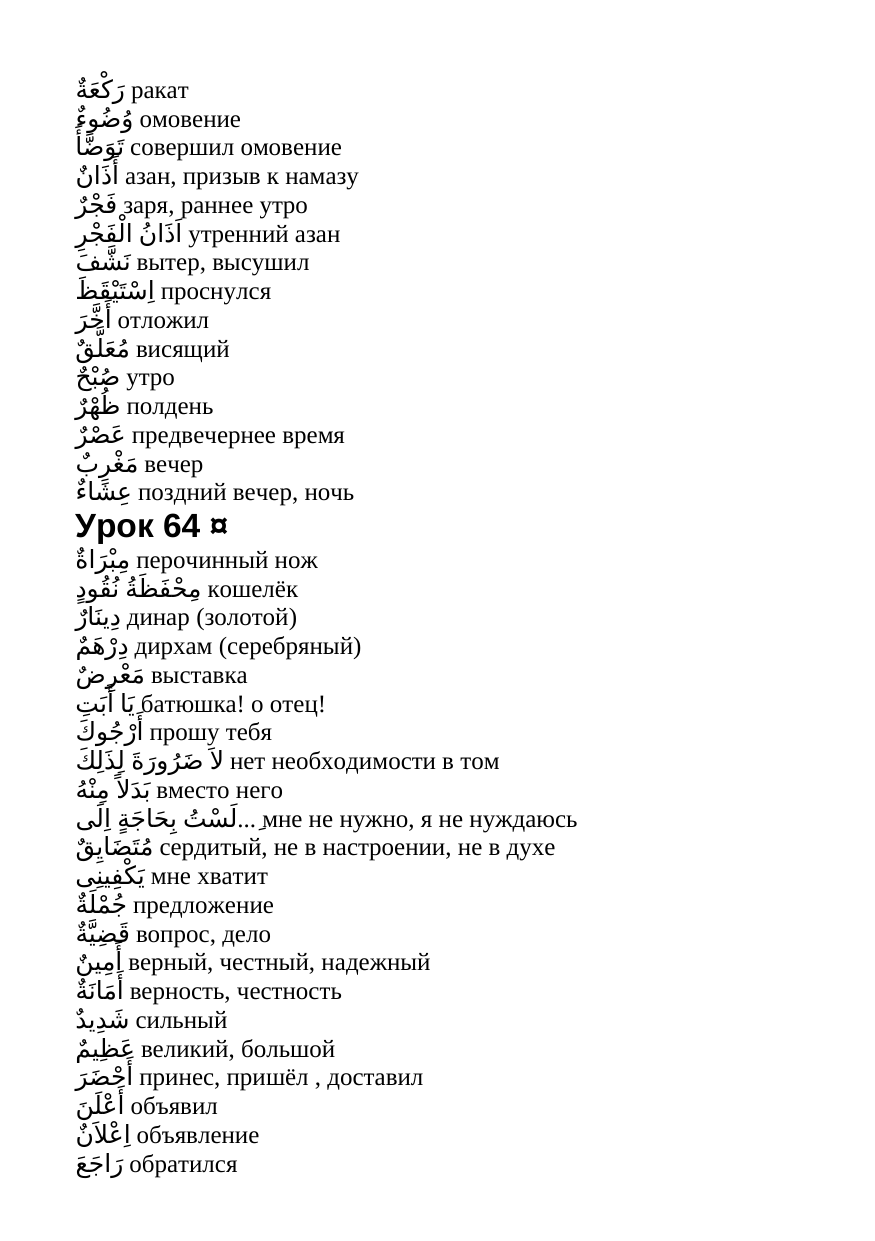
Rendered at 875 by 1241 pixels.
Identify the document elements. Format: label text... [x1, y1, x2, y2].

text اِعْلاَنٌ объявление‎ [75, 1120, 799, 1149]
text مُعَلَّقٌ висящий‎ [75, 334, 799, 362]
text أَمَانَةٌ верность, честность‎ [75, 976, 799, 1005]
text عِشَاءٌ поздний вечер, ночь‎ [75, 477, 799, 506]
text عَصْرٌ предвечернее время‎ [75, 420, 799, 449]
text نَشَّفَ вытер, высушил‎ [75, 247, 799, 276]
text اَذَانُ الْفَجْرِ утренний азан‎ [75, 219, 799, 247]
text قَضِيَّةٌ вопрос, дело‎ [75, 919, 799, 947]
text شَدِيدٌ сильный‎ [75, 1005, 799, 1034]
text رَاجَعَ обратился‎ [75, 1149, 799, 1177]
text مِبْرَاةٌ перочинный нож‎ [75, 545, 799, 574]
subtitle Урок 64‎ ¤ [75, 506, 799, 545]
text أَرْجُوكَ прошу тебя‎ [75, 717, 799, 746]
text مِحْفَظَةُ نُقُودٍ кошелёк‎ [75, 574, 799, 602]
text مُتَضَايِقٌ сердитый, не в настроении, не в духе‎ [75, 832, 799, 861]
text تَوَضَّأَ совершил омовение‎ [75, 132, 799, 161]
text يَا أَبَتِ батюшка! о отец!‎ [75, 689, 799, 717]
text أَذَانٌ азан, призыв к нама­зу‎ [75, 161, 799, 190]
text فَجْرٌ заря, раннее утро‎ [75, 190, 799, 219]
text دِرْهَمٌ дирхам (серебря­ный)‎ [75, 631, 799, 660]
text صُبْحٌ утро‎ [75, 362, 799, 391]
text اِسْتَيْقَظَ проснулся‎ [75, 276, 799, 305]
text رَكْعَةٌ ракат‎ [75, 75, 799, 104]
text أَعْلَنَ объявил‎ [75, 1091, 799, 1120]
text جُمْلَةٌ предложение‎ [75, 890, 799, 919]
text أَمِينٌ верный, честный, на­дежный‎ [75, 947, 799, 976]
text دِينَارٌ динар (золотой)‎ [75, 602, 799, 631]
text وُضُوءٌ омовение‎ [75, 104, 799, 132]
text لاَ ضَرُورَةَ لِذَلِكَ нет необходимости в том‎ [75, 746, 799, 775]
text بَدَلاً مِنْهُ вместо него‎ [75, 775, 799, 804]
text يَكْفِينِى мне хватит‎ [75, 861, 799, 890]
text مَعْرِضٌ выставка‎ [75, 660, 799, 689]
text ظُهْرٌ полдень‎ [75, 391, 799, 420]
text أَحْضَرَ принес, пришёл , доставил‎ [75, 1062, 799, 1091]
text عَظِيمٌ великий, большой‎ [75, 1034, 799, 1062]
text مَغْرِبٌ вечер‎ [75, 449, 799, 477]
text لَسْتُ بِحَاجَةٍ اِلَى...ِ мне не нужно, я не нуждаюсь‎ [75, 804, 799, 832]
text أَخَّرَ отложил‎ [75, 305, 799, 334]
